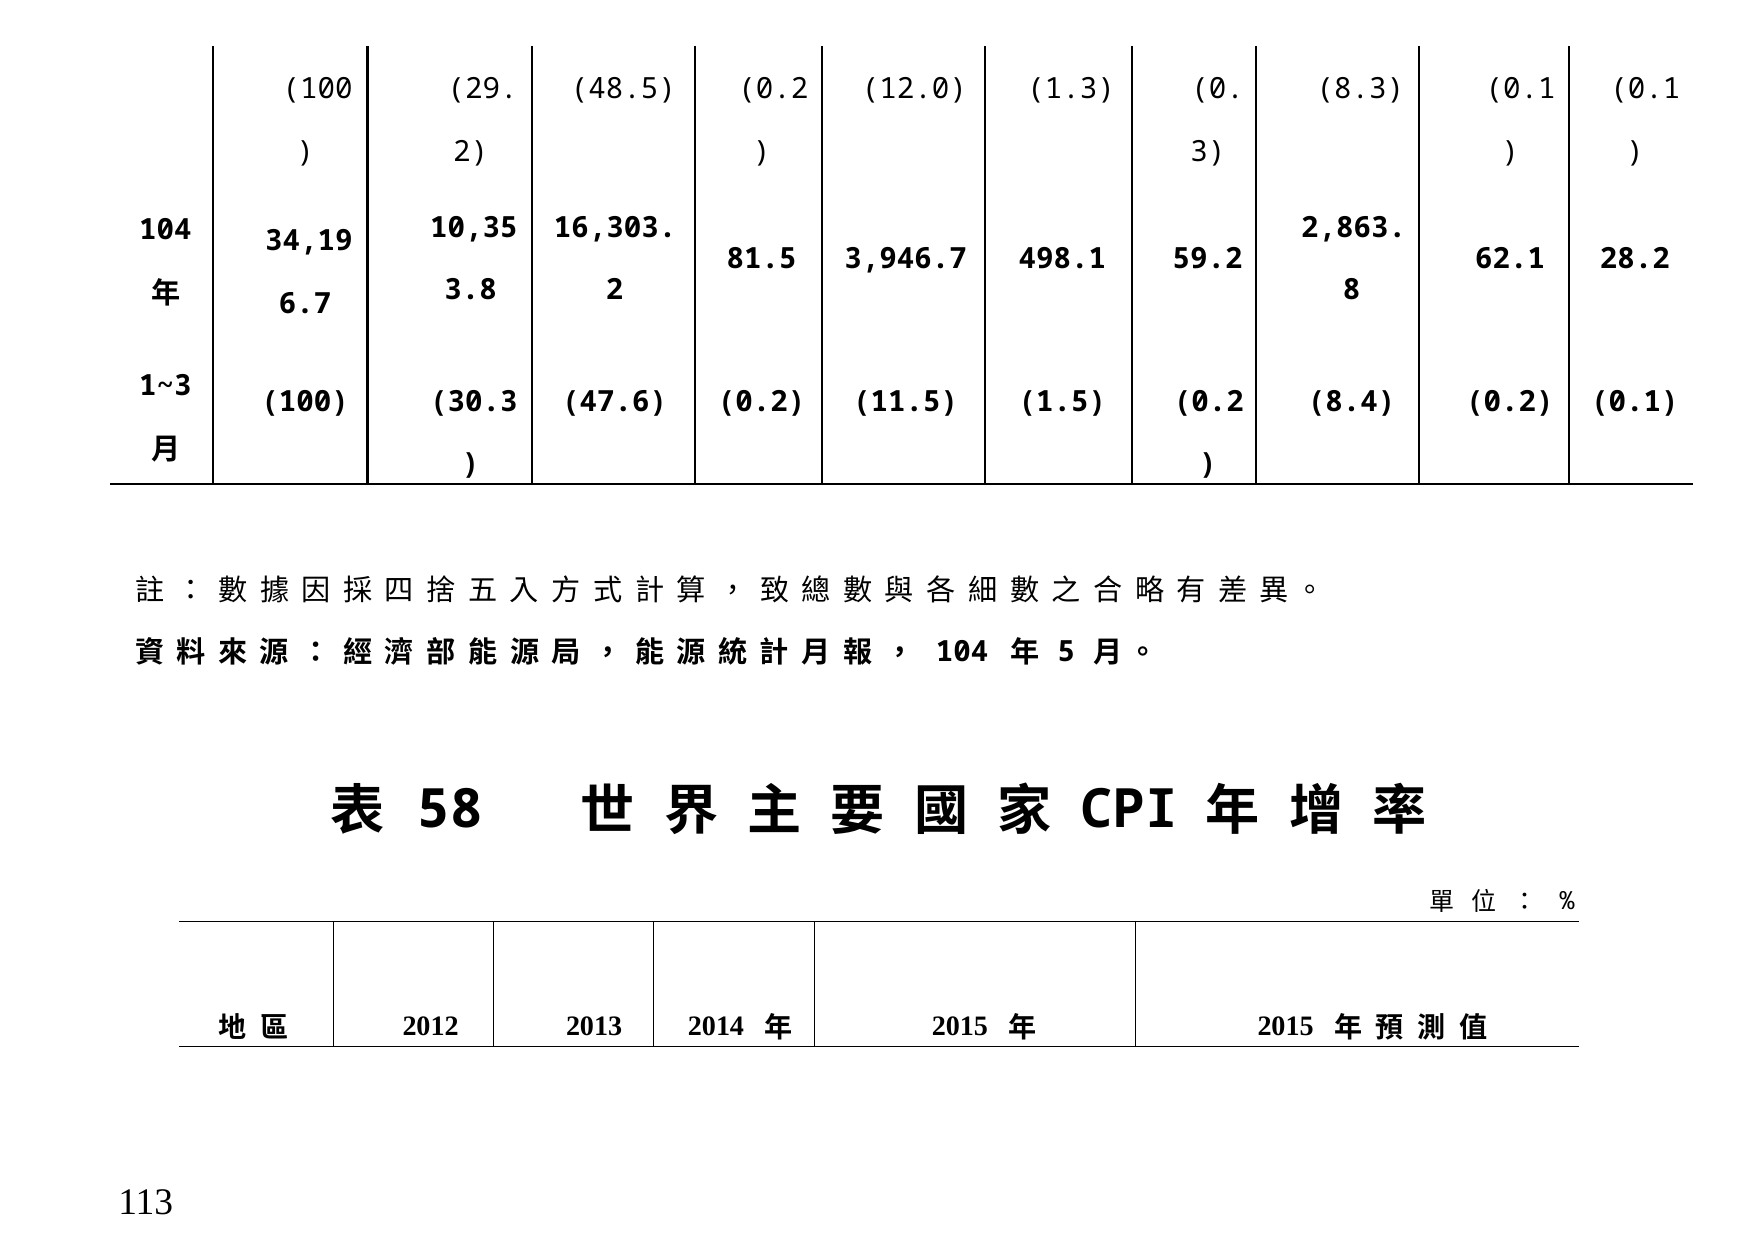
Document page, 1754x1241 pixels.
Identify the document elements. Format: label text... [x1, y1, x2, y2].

table_cell (48.5) [533, 46, 694, 171]
table_cell (0.1) [1570, 323, 1693, 483]
table_cell (11.5) [823, 323, 984, 483]
table_cell 81.5 [696, 171, 821, 323]
table_cell (0.2) [696, 323, 821, 483]
table_cell 104年 1~3月 [110, 171, 212, 483]
table_cell 2,863.8 [1257, 171, 1418, 323]
table_cell (12.0) [823, 46, 984, 171]
table_cell (1.5) [986, 323, 1131, 483]
table_cell (0.2) [1133, 323, 1255, 483]
table_cell [110, 46, 212, 171]
table_header 地區 [179, 922, 333, 1046]
table_cell 10,353.8 [369, 171, 531, 323]
table_cell (47.6) [533, 323, 694, 483]
table_cell 62.1 [1420, 171, 1568, 323]
table_cell 34,196.7 [214, 171, 366, 323]
table_cell (100) [214, 323, 366, 483]
table_cell (8.4) [1257, 323, 1418, 483]
table_header 2015年預測值 [1136, 922, 1578, 1046]
table_cell (8.3) [1257, 46, 1418, 171]
table_cell (1.3) [986, 46, 1131, 171]
table_cell (29.2) [369, 46, 531, 171]
text 註：數據因採四捨五入方式計算，致總數與各細數之合略有差異。 [99, 546, 1628, 608]
table_cell (100) [214, 46, 366, 171]
subtitle 表58 世界主要國家CPI年增率 [128, 733, 1628, 858]
table_cell 16,303.2 [533, 171, 694, 323]
table_cell 59.2 [1133, 171, 1255, 323]
table_cell 3,946.7 [823, 171, 984, 323]
table_cell (0.1) [1420, 46, 1568, 171]
table_cell (0.2) [1420, 323, 1568, 483]
table_header 2014年 [654, 922, 814, 1046]
table_cell (0.2) [696, 46, 821, 171]
table_cell 28.2 [1570, 171, 1693, 323]
text 資料來源：經濟部能源局，能源統計月報，104年5月。 [99, 608, 1628, 671]
table_cell (0.1) [1570, 46, 1693, 171]
text 單位：% [128, 858, 1587, 921]
table_cell (0.3) [1133, 46, 1255, 171]
table_cell 498.1 [986, 171, 1131, 323]
table_cell (30.3) [369, 323, 531, 483]
table_header 2015年 [815, 922, 1135, 1046]
table_header 2013 [494, 922, 653, 1046]
table_header 2012 [334, 922, 493, 1046]
